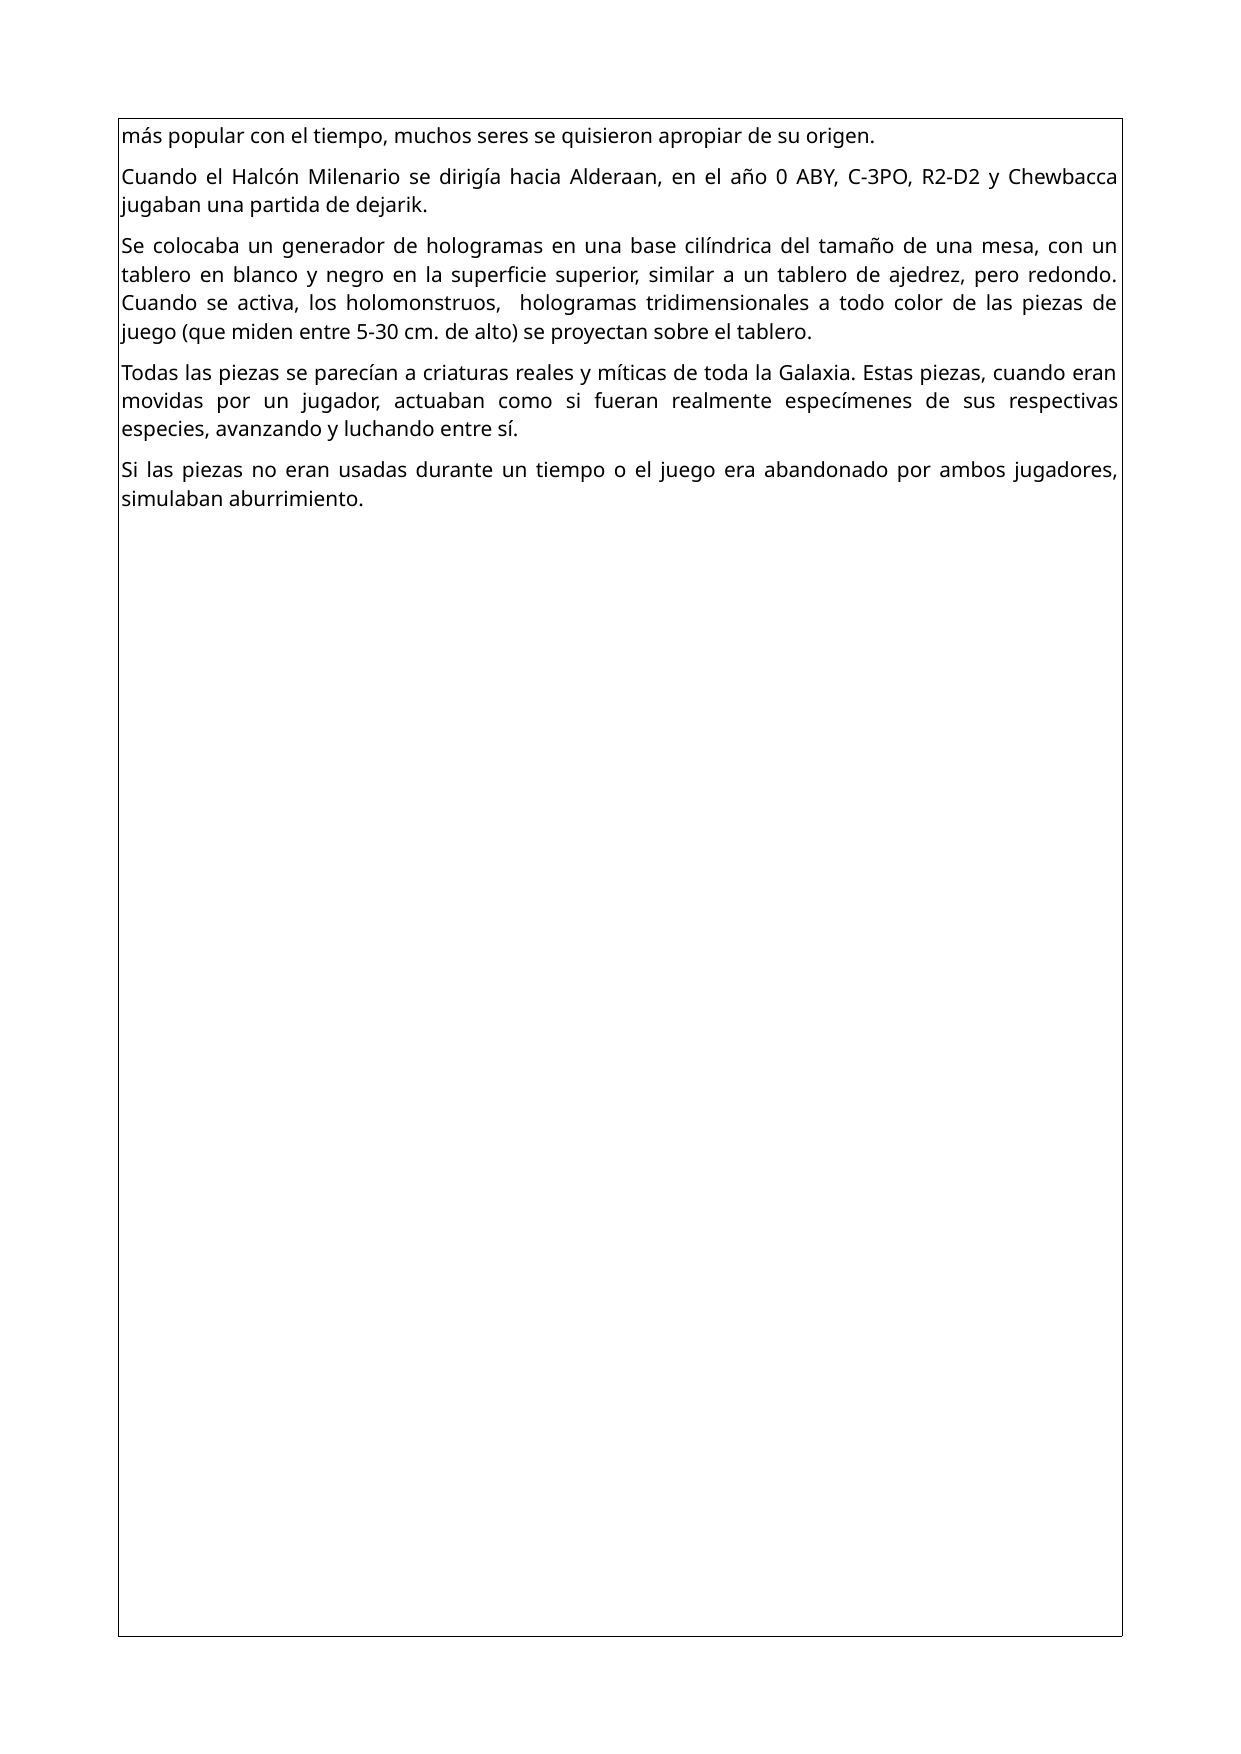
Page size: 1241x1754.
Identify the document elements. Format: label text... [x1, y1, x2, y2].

text más popular con el tiempo, muchos seres se quisieron apropiar de su origen. [121, 121, 1119, 149]
text Se colocaba un generador de hologramas en una base cilíndrica del tamaño de una mesa, con un tablero en blanco y negro en la superficie superior, similar a un tablero de ajedrez, pero redondo. Cuando se activa, los holomonstruos, hologramas tridimensionales a todo color de las piezas de juego (que miden entre 5-30 cm. de alto) se proyectan sobre el tablero. [121, 231, 1119, 345]
text Todas las piezas se parecían a criaturas reales y míticas de toda la Galaxia. Estas piezas, cuando eran movidas por un jugador, actuaban como si fueran realmente especímenes de sus respectivas especies, avanzando y luchando entre sí. [121, 358, 1119, 443]
text Si las piezas no eran usadas durante un tiempo o el juego era abandonado por ambos jugadores, simulaban aburrimiento. [121, 456, 1119, 512]
text Cuando el Halcón Milenario se dirigía hacia Alderaan, en el año 0 ABY, C-3PO, R2-D2 y Chewbacca jugaban una partida de dejarik. [121, 162, 1119, 219]
